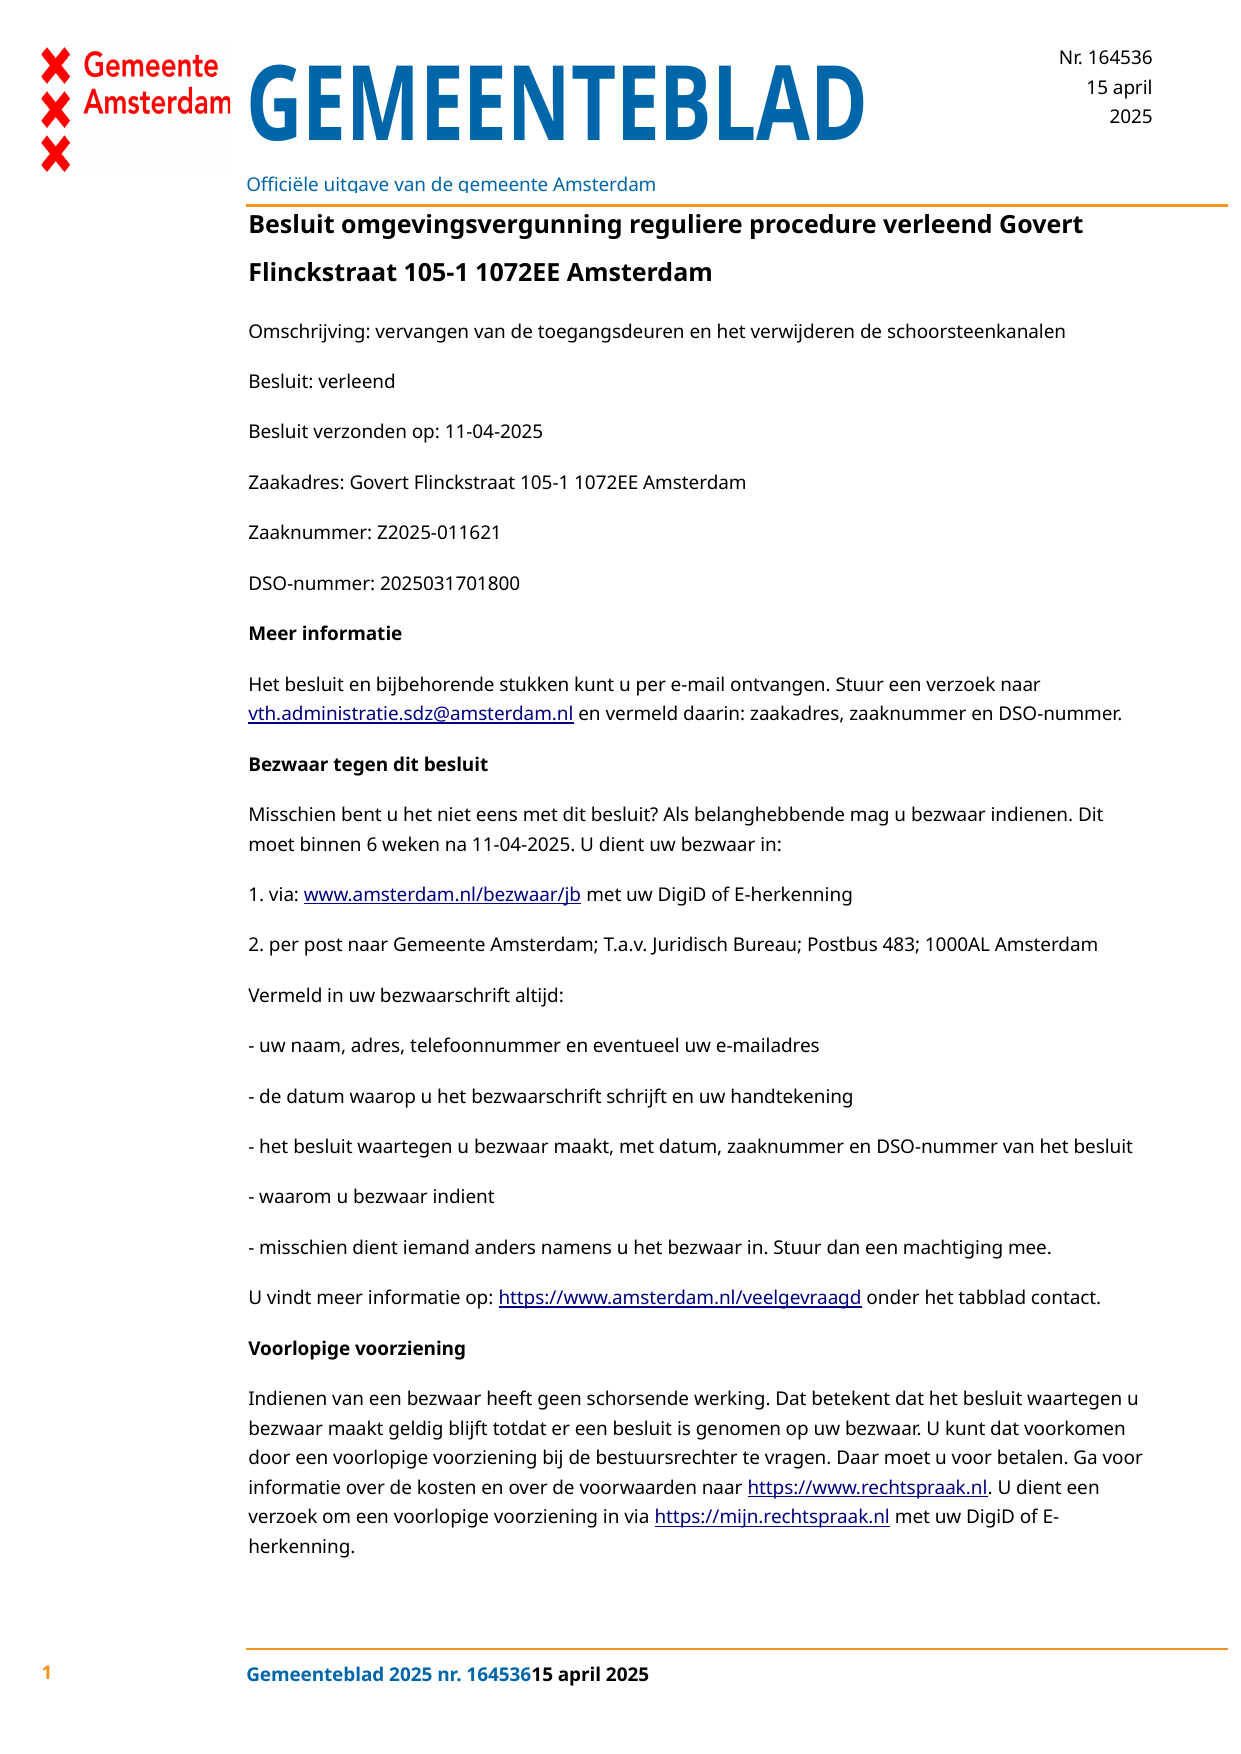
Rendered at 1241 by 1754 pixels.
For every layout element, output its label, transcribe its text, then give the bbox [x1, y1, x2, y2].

text Indienen van een bezwaar heeft geen schorsende werking. Dat betekent dat het besluit waartegen u bezwaar maakt geldig blijft totdat er een besluit is genomen op uw bezwaar. U kunt dat voorkomen door een voorlopige voorziening bij de bestuursrechter te vragen. Daar moet u voor betalen. Ga voor informatie over de kosten en over de voorwaarden naar https://www.rechtspraak.nl. U dient een verzoek om een voorlopige voorziening in via https://mijn.rechtspraak.nl met uw DigiD of E-herkenning. [248, 1385, 1152, 1559]
text 1. via: www.amsterdam.nl/bezwaar/jb met uw DigiD of E-herkenning [248, 881, 1152, 907]
text Zaaknummer: Z2025-011621 [248, 519, 1152, 545]
text U vindt meer informatie op: https://www.amsterdam.nl/veelgevraagd onder het tabblad contact. [248, 1284, 1152, 1310]
text Misschien bent u het niet eens met dit besluit? Als belanghebbende mag u bezwaar indienen. Dit moet binnen 6 weken na 11-04-2025. U dient uw bezwaar in: [248, 801, 1152, 857]
text - het besluit waartegen u bezwaar maakt, met datum, zaaknummer en DSO-nummer van het besluit [248, 1133, 1152, 1159]
text Het besluit en bijbehorende stukken kunt u per e-mail ontvangen. Stuur een verzoek naar vth.administratie.sdz@amsterdam.nl en vermeld daarin: zaakadres, zaaknummer en DSO-nummer. [248, 671, 1152, 726]
text Bezwaar tegen dit besluit [248, 751, 1152, 777]
text - uw naam, adres, telefoonnummer en eventueel uw e-mailadres [248, 1032, 1152, 1058]
text Zaakadres: Govert Flinckstraat 105-1 1072EE Amsterdam [248, 469, 1152, 495]
text 2. per post naar Gemeente Amsterdam; T.a.v. Juridisch Bureau; Postbus 483; 1000AL Amsterdam [248, 932, 1152, 957]
text - waarom u bezwaar indient [248, 1184, 1152, 1209]
text Meer informatie [248, 620, 1152, 646]
text Omschrijving: vervangen van de toegangsdeuren en het verwijderen de schoorsteenkanalen [248, 318, 1152, 344]
text Besluit verzonden op: 11-04-2025 [248, 419, 1152, 444]
text Vermeld in uw bezwaarschrift altijd: [248, 982, 1152, 1008]
text Voorlopige voorziening [248, 1335, 1152, 1361]
text Besluit: verleend [248, 368, 1152, 394]
text Besluit omgevingsvergunning reguliere procedure verleend Govert Flinckstraat 105-1 1072EE Amsterdam [248, 207, 1152, 288]
picture [41, 47, 231, 172]
text - de datum waarop u het bezwaarschrift schrijft en uw handtekening [248, 1083, 1152, 1109]
text DSO-nummer: 2025031701800 [248, 570, 1152, 596]
text - misschien dient iemand anders namens u het bezwaar in. Stuur dan een machtiging mee. [248, 1234, 1152, 1260]
